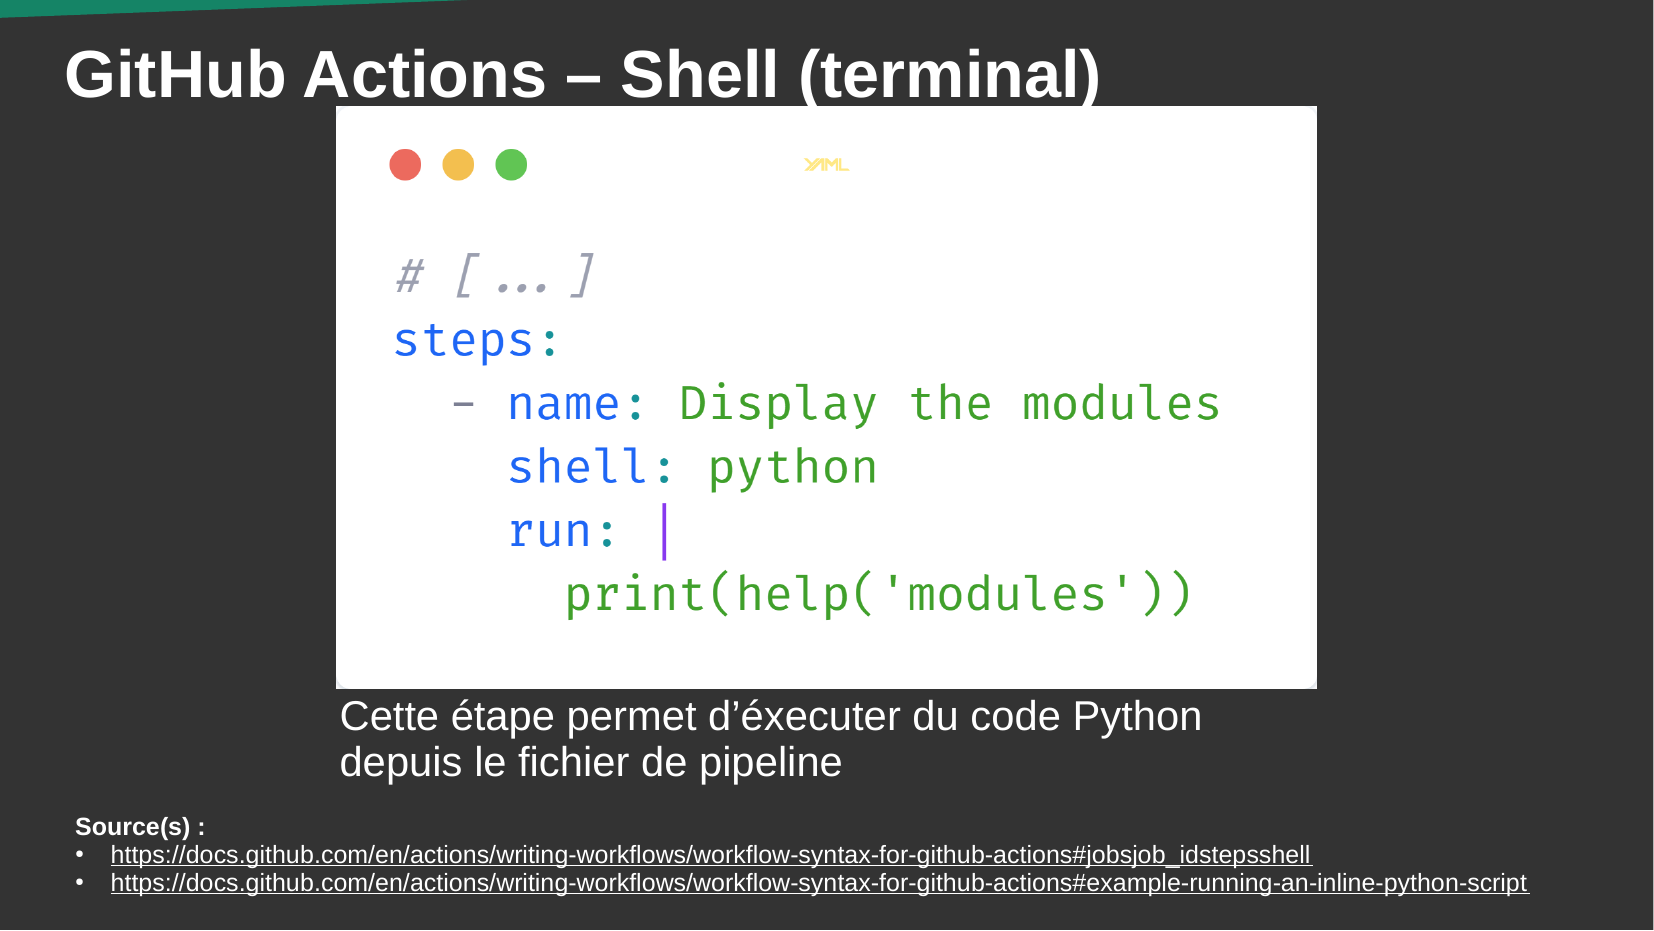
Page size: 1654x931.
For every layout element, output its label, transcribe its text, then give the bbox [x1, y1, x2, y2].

title GitHub Actions – Shell (terminal) [64, 37, 1577, 119]
picture [336, 106, 1317, 689]
text_box Source(s) : https://docs.github.com/en/actions/writing-workflows/workflow-syntax-for-github-actions#jobsjob_idstepsshell https://docs.github.com/en/actions/writing-workflows/workflow-syntax-for-github-actions#example-running-an-inline-python-script [60, 795, 1595, 905]
text_box Cette étape permet d’éxecuter du code Python depuis le fichier de pipeline [324, 685, 1241, 793]
text_box [0, 0, 468, 18]
